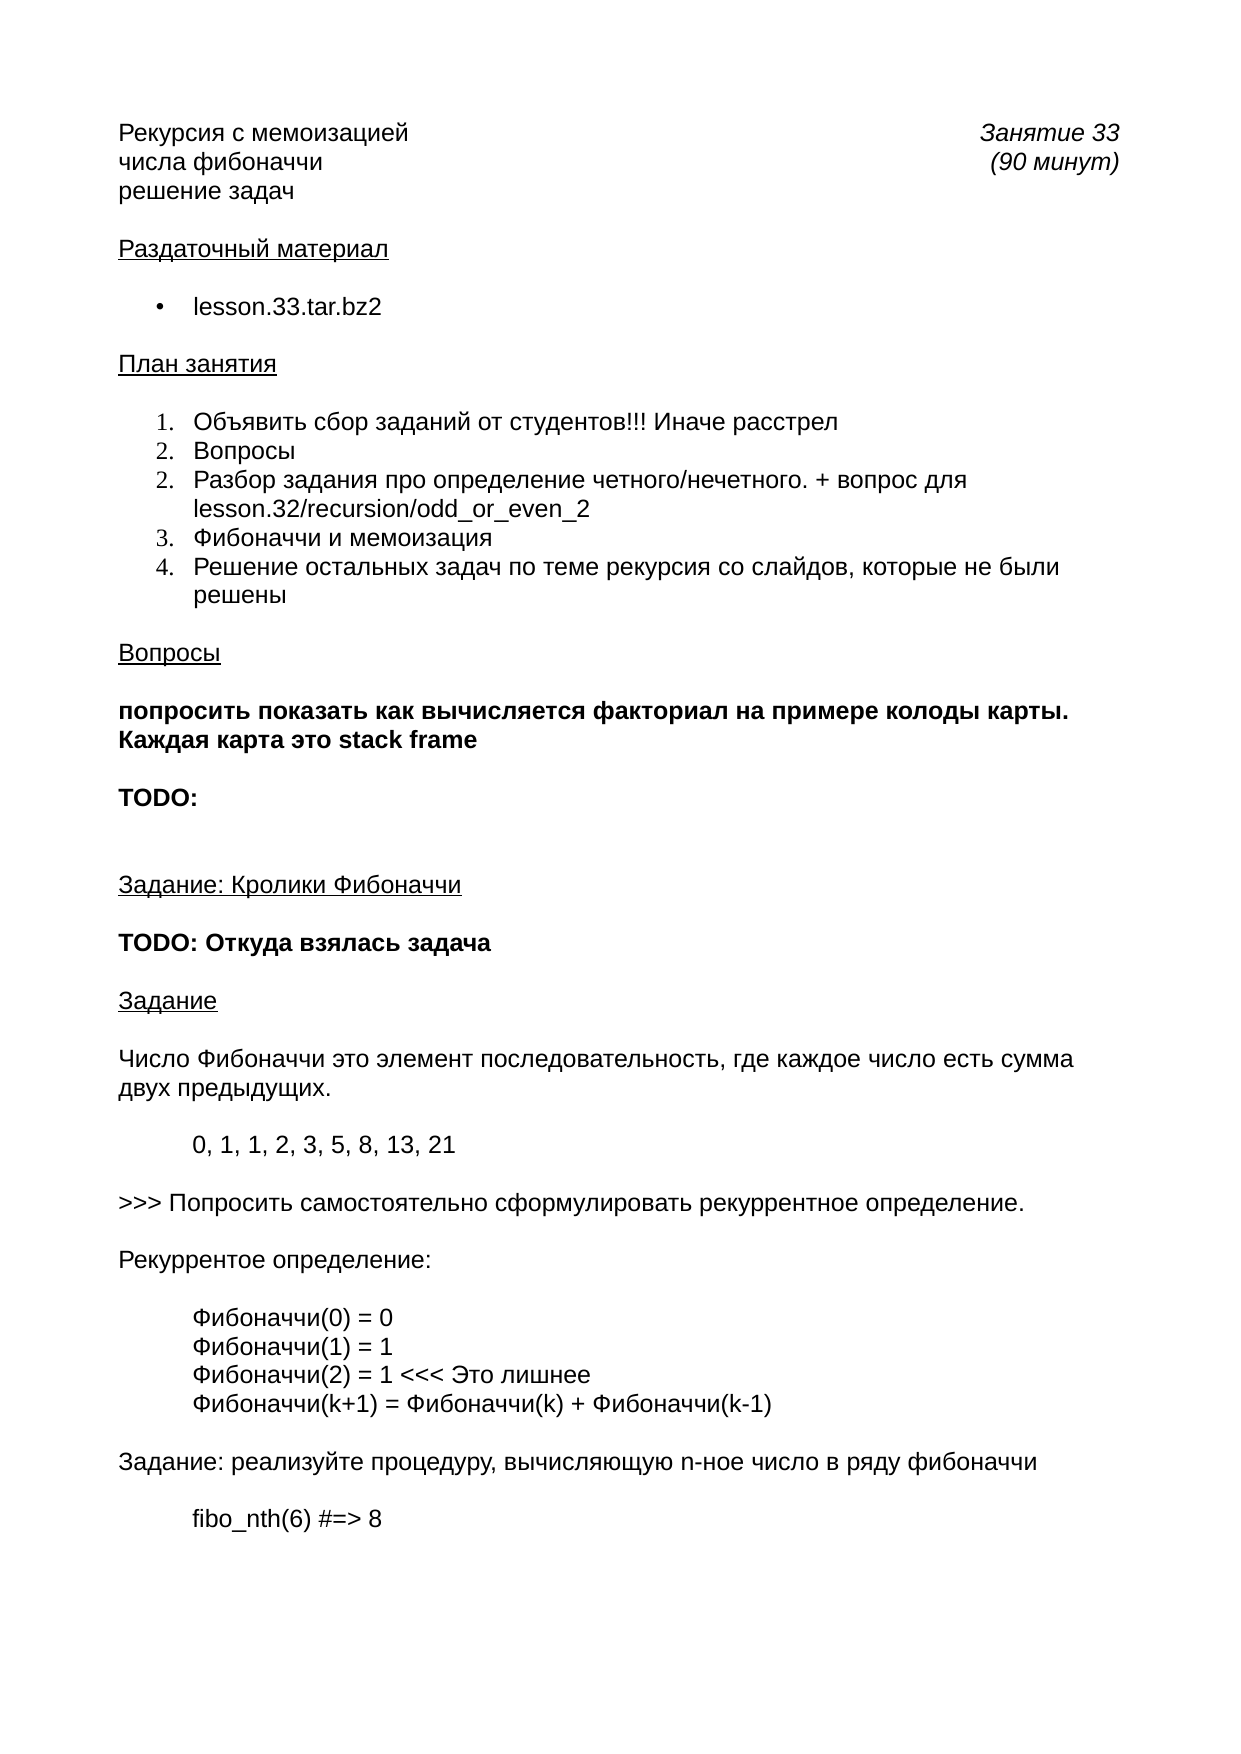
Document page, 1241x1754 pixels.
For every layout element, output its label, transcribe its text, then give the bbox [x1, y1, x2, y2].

text Фибоначчи(2) = 1 <<< Это лишнее [118, 1360, 1122, 1389]
text Раздаточный материал [118, 233, 1122, 262]
text Вопросы [118, 638, 1122, 667]
text План занятия [118, 349, 1122, 378]
text fibo_nth(6) #=> 8 [118, 1504, 1122, 1533]
text TODO: [118, 783, 1122, 812]
table_header Занятие 33 (90 минут) [758, 118, 1122, 204]
text Рекуррентое определение: [118, 1245, 1122, 1274]
text Фибоначчи(1) = 1 [118, 1332, 1122, 1360]
list Вопросы [156, 436, 1122, 465]
text Задание [118, 986, 1122, 1014]
text Задание: Кролики Фибоначчи [118, 870, 1122, 899]
list lesson.33.tar.bz2 [156, 291, 1122, 320]
list Объявить сбор заданий от студентов!!! Иначе расстрел [156, 407, 1122, 436]
text Задание: реализуйте процедуру, вычисляющую n-ное число в ряду фибоначчи [118, 1447, 1122, 1475]
text попросить показать как вычисляется факториал на примере колоды карты. Каждая карта это stack frame [118, 696, 1122, 754]
table_header Рекурсия с мемоизацией числа фибоначчи решение задач [118, 118, 758, 204]
list Фибоначчи и мемоизация [156, 523, 1122, 552]
text Фибоначчи(k+1) = Фибоначчи(k) + Фибоначчи(k-1) [118, 1389, 1122, 1418]
text Число Фибоначчи это элемент последовательность, где каждое число есть сумма двух предыдущих. [118, 1044, 1122, 1101]
list Разбор задания про определение четного/нечетного. + вопрос для lesson.32/recursion/odd_or_even_2 [156, 465, 1122, 523]
text Фибоначчи(0) = 0 [118, 1303, 1122, 1332]
list Решение остальных задач по теме рекурсия со слайдов, которые не были решены [156, 552, 1122, 609]
text 0, 1, 1, 2, 3, 5, 8, 13, 21 [118, 1130, 1122, 1159]
text >>> Попросить самостоятельно сформулировать рекуррентное определение. [118, 1188, 1122, 1217]
text TODO: Откуда взялась задача [118, 928, 1122, 957]
